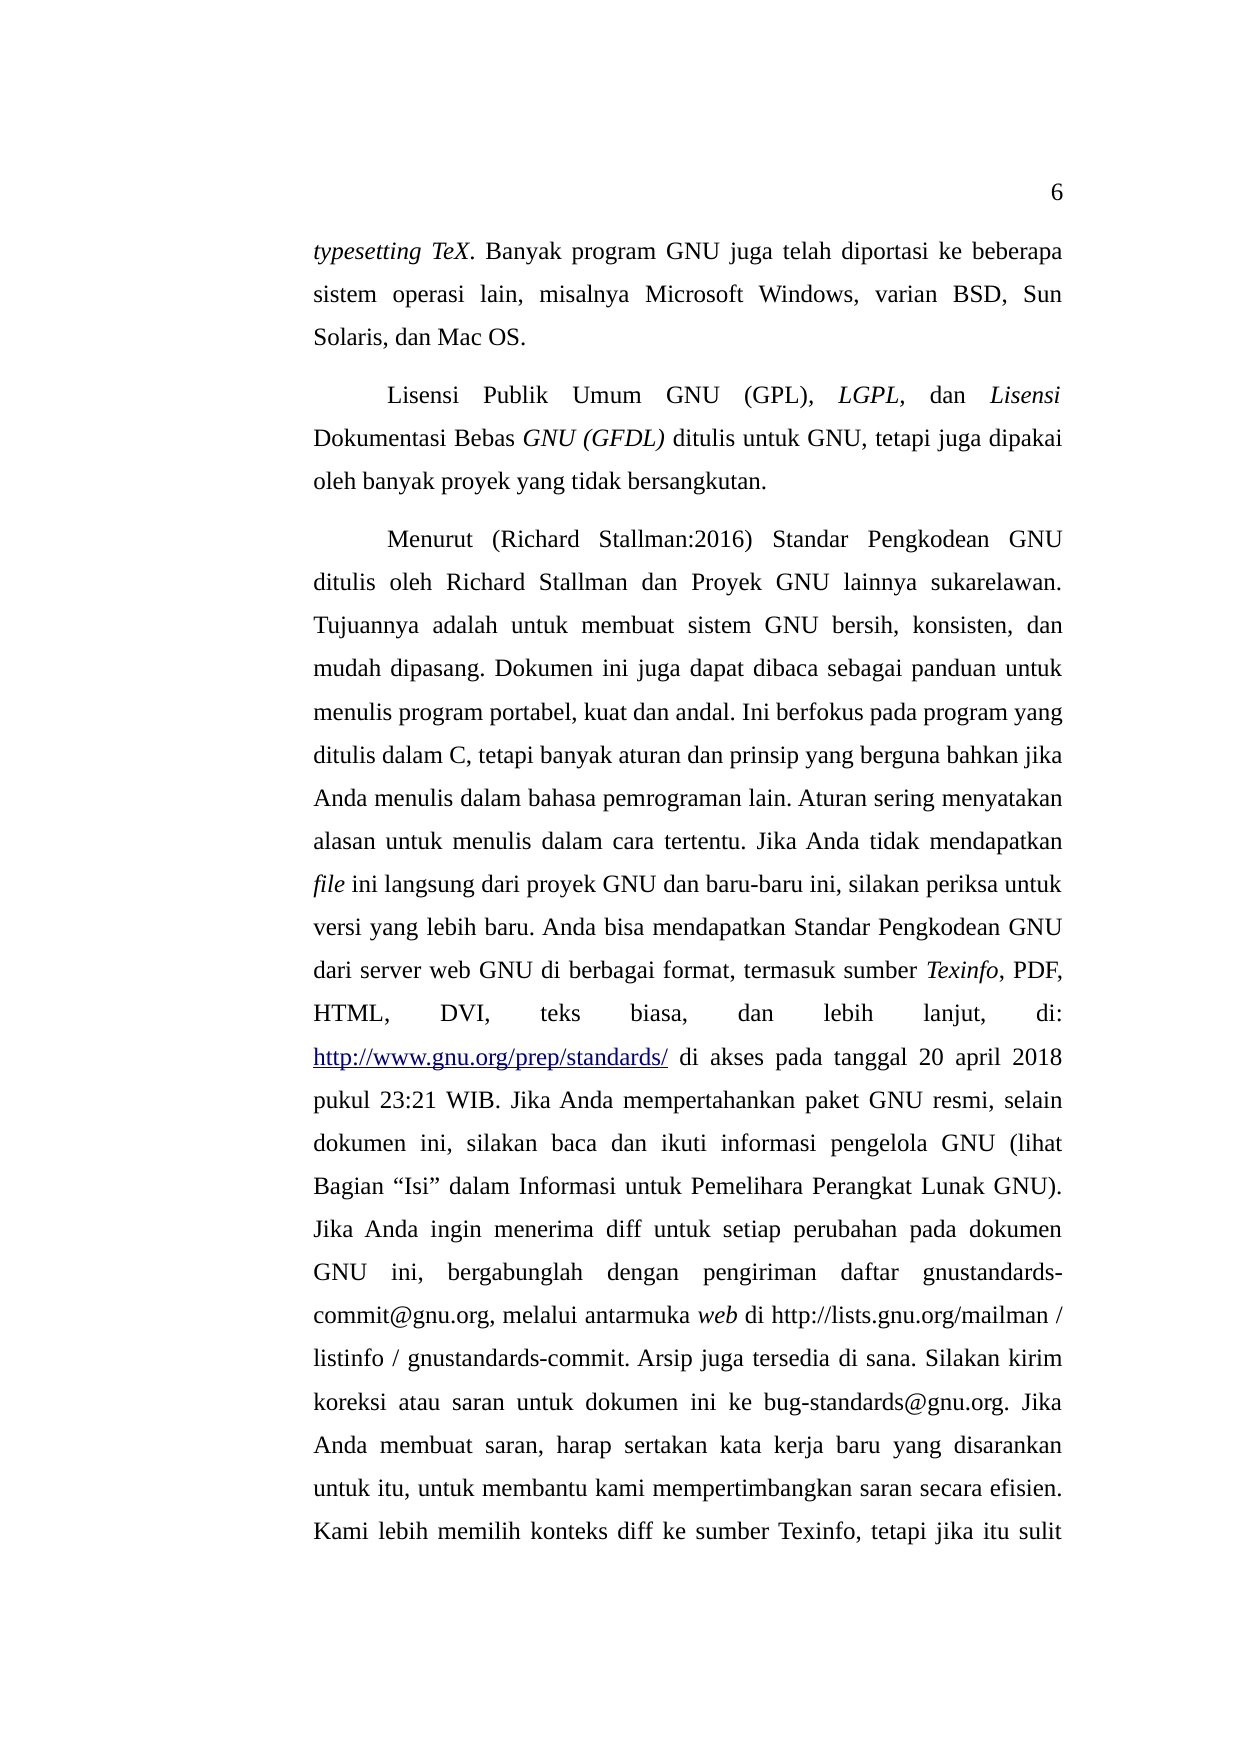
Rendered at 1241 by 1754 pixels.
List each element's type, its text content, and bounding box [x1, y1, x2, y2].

text Menurut (Richard Stallman:2016) Standar Pengkodean GNU ditulis oleh Richard Stallman dan Proyek GNU lainnya sukarelawan. Tujuannya adalah untuk membuat sistem GNU bersih, konsisten, dan mudah dipasang. Dokumen ini juga dapat dibaca sebagai panduan untuk menulis program portabel, kuat dan andal. Ini berfokus pada program yang ditulis dalam C, tetapi banyak aturan dan prinsip yang berguna bahkan jika Anda menulis dalam bahasa pemrograman lain. Aturan sering menyatakan alasan untuk menulis dalam cara tertentu. Jika Anda tidak mendapatkan file ini langsung dari proyek GNU dan baru-baru ini, silakan periksa untuk versi yang lebih baru. Anda bisa mendapatkan Standar Pengkodean GNU dari server web GNU di berbagai format, termasuk sumber Texinfo, PDF, HTML, DVI, teks biasa, dan lebih lanjut, di: http://www.gnu.org/prep/standards/ di akses pada tanggal 20 april 2018 pukul 23:21 WIB. Jika Anda mempertahankan paket GNU resmi, selain dokumen ini, silakan baca dan ikuti informasi pengelola GNU (lihat Bagian “Isi” dalam Informasi untuk Pemelihara Perangkat Lunak GNU). Jika Anda ingin menerima diff untuk setiap perubahan pada dokumen GNU ini, bergabunglah dengan pengiriman daftar gnustandards-commit@gnu.org, melalui antarmuka web di http://lists.gnu.org/mailman / listinfo / gnustandards-commit. Arsip juga tersedia di sana. Silakan kirim koreksi atau saran untuk dokumen ini ke bug-standards@gnu.org. Jika Anda membuat saran, harap sertakan kata kerja baru yang disarankan untuk itu, untuk membantu kami mempertimbangkan saran secara efisien. Kami lebih memilih konteks diff ke sumber Texinfo, tetapi jika itu sulit [313, 524, 1063, 1545]
text Lisensi Publik Umum GNU (GPL), LGPL, dan Lisensi Dokumentasi Bebas GNU (GFDL) ditulis untuk GNU, tetapi juga dipakai oleh banyak proyek yang tidak bersangkutan. [313, 380, 1063, 495]
text typesetting TeX. Banyak program GNU juga telah diportasi ke beberapa sistem operasi lain, misalnya Microsoft Windows, varian BSD, Sun Solaris, dan Mac OS. [313, 236, 1063, 351]
